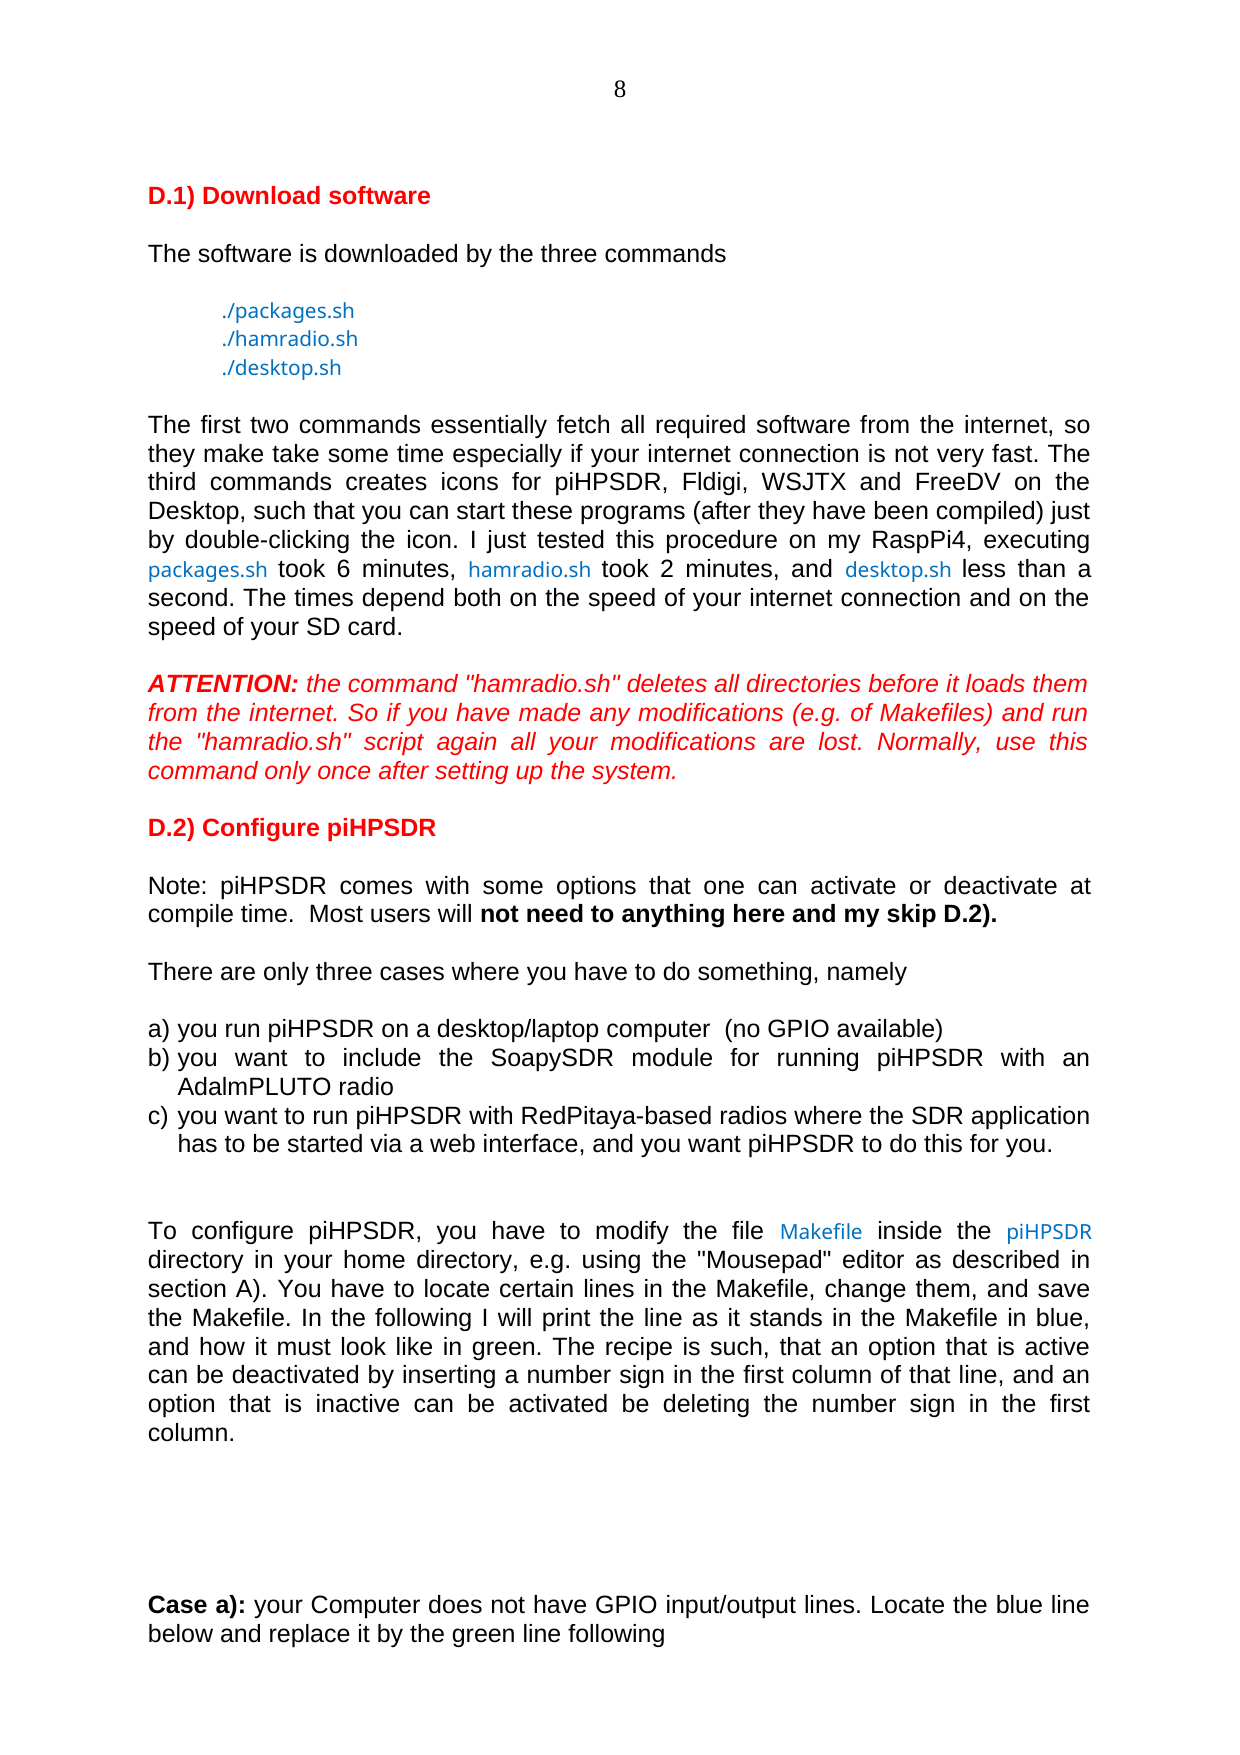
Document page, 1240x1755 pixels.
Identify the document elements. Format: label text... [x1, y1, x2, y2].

text ./hamradio.sh [148, 324, 1092, 353]
text b) you want to include the SoapySDR module for running piHPSDR with an AdalmPLUTO radio [148, 1043, 1092, 1101]
text Case a): your Computer does not have GPIO input/output lines. Locate the blue line below and replace it by the green line following [148, 1590, 1092, 1648]
text ./desktop.sh [148, 353, 1092, 381]
text D.2) Configure piHPSDR [148, 813, 1092, 842]
text ATTENTION: the command "hamradio.sh" deletes all directories before it loads them from the internet. So if you have made any modifications (e.g. of Makefiles) and run the "hamradio.sh" script again all your modifications are lost. Normally, use this command only once after setting up the system. [148, 669, 1092, 784]
text To configure piHPSDR, you have to modify the file Makefile inside the piHPSDR directory in your home directory, e.g. using the "Mousepad" editor as described in section A). You have to locate certain lines in the Makefile, change them, and save the Makefile. In the following I will print the line as it stands in the Makefile in blue, and how it must look like in green. The recipe is such, that an option that is active can be deactivated by inserting a number sign in the first column of that line, and an option that is inactive can be activated be deleting the number sign in the first column. [148, 1216, 1092, 1447]
text ./packages.sh [148, 296, 1092, 324]
text a) you run piHPSDR on a desktop/laptop computer (no GPIO available) [148, 1014, 1092, 1043]
text The first two commands essentially fetch all required software from the internet, so they make take some time especially if your internet connection is not very fast. The third commands creates icons for piHPSDR, Fldigi, WSJTX and FreeDV on the Desktop, such that you can start these programs (after they have been compiled) just by double-clicking the icon. I just tested this procedure on my RaspPi4, executing packages.sh took 6 minutes, hamradio.sh took 2 minutes, and desktop.sh less than a second. The times depend both on the speed of your internet connection and on the speed of your SD card. [148, 410, 1092, 641]
text Note: piHPSDR comes with some options that one can activate or deactivate at compile time. Most users will not need to anything here and my skip D.2). [148, 871, 1092, 928]
text c) you want to run piHPSDR with RedPitaya-based radios where the SDR application has to be started via a web interface, and you want piHPSDR to do this for you. [148, 1101, 1092, 1158]
text D.1) Download software [148, 181, 1092, 210]
text The software is downloaded by the three commands [148, 239, 1092, 267]
text There are only three cases where you have to do something, namely [148, 957, 1092, 986]
